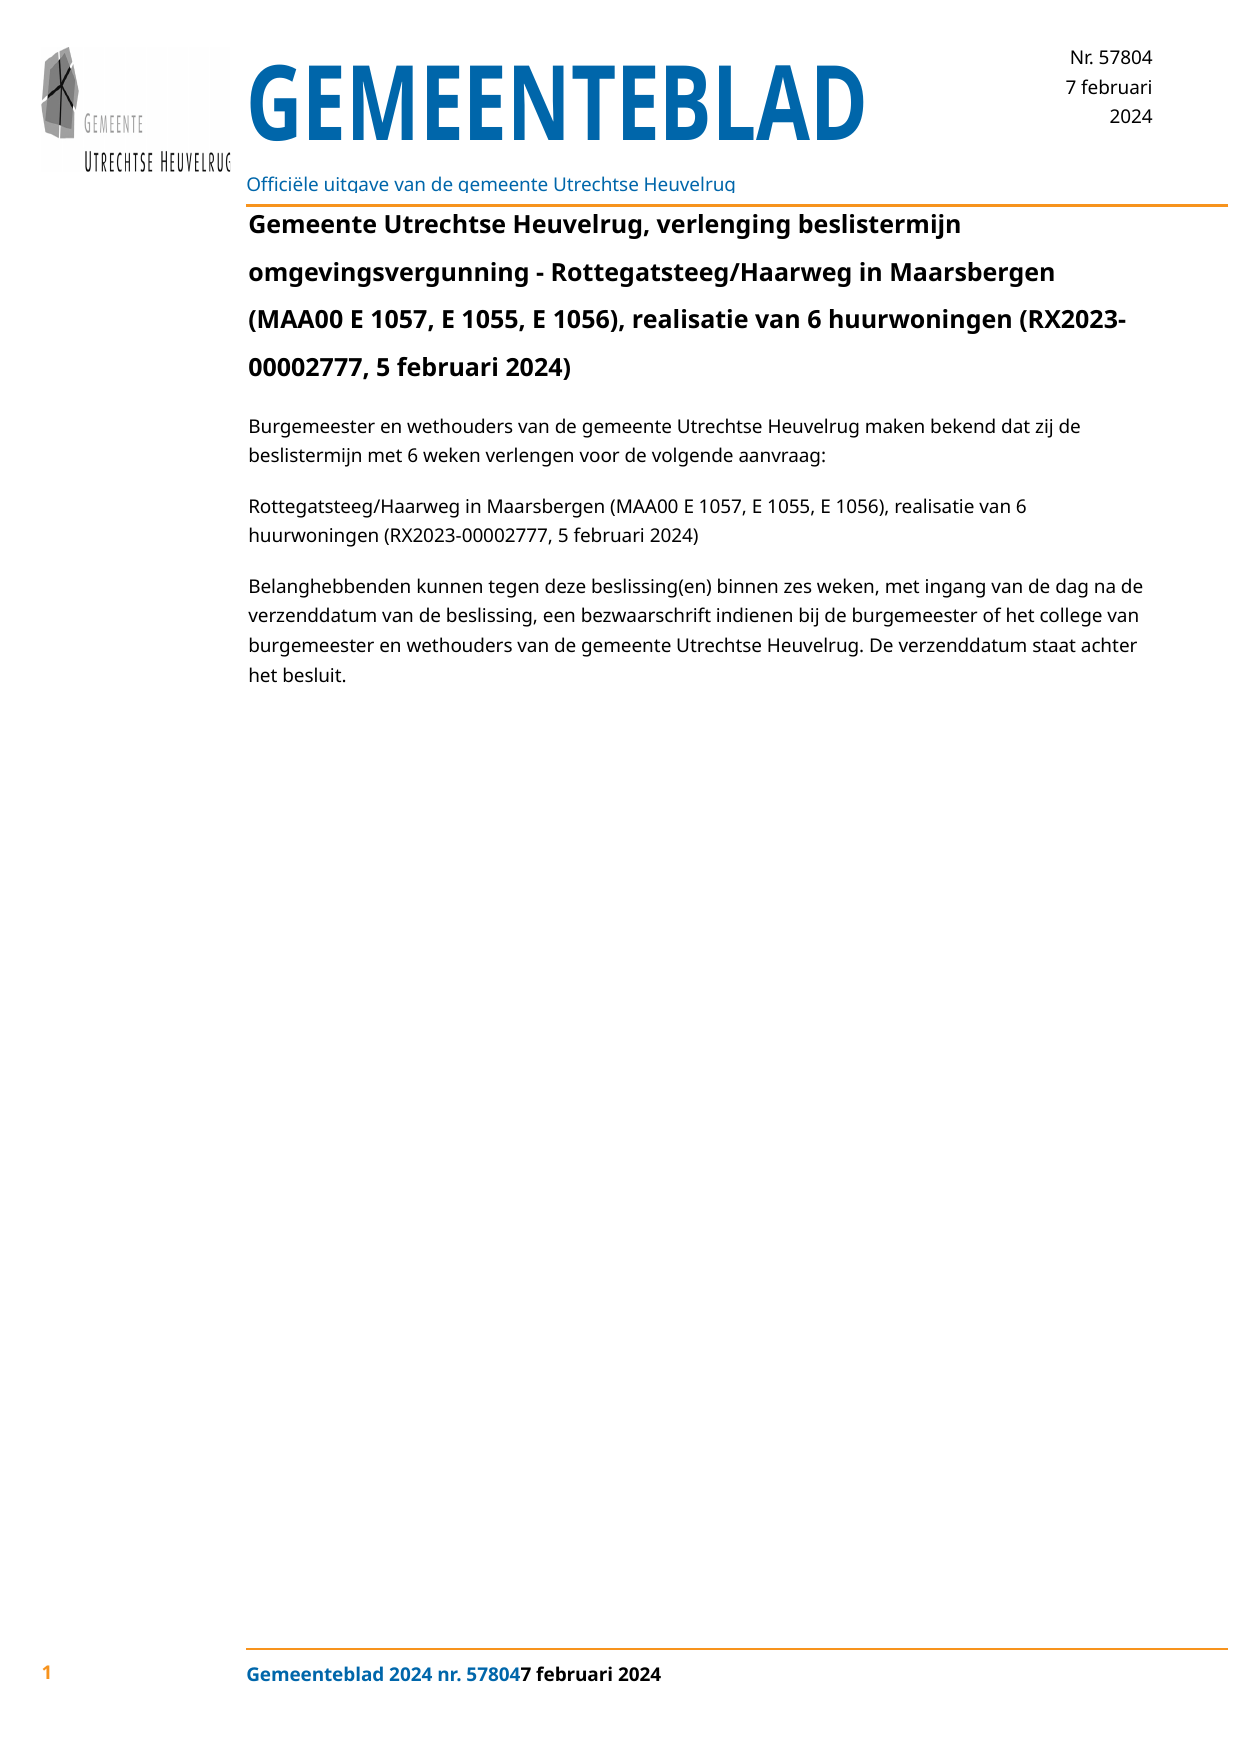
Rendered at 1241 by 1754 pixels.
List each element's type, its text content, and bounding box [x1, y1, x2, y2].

text Rottegatsteeg/Haarweg in Maarsbergen (MAA00 E 1057, E 1055, E 1056), realisatie van 6 huurwoningen (RX2023-00002777, 5 februari 2024) [248, 493, 1152, 548]
text Belanghebbenden kunnen tegen deze beslissing(en) binnen zes weken, met ingang van de dag na de verzenddatum van de beslissing, een bezwaarschrift indienen bij de burgemeester of het college van burgemeester en wethouders van de gemeente Utrechtse Heuvelrug. De verzenddatum staat achter het besluit. [248, 573, 1152, 688]
text Gemeente Utrechtse Heuvelrug, verlenging beslistermijn omgevingsvergunning - Rottegatsteeg/Haarweg in Maarsbergen (MAA00 E 1057, E 1055, E 1056), realisatie van 6 huurwoningen (RX2023-00002777, 5 februari 2024) [248, 207, 1152, 384]
text Burgemeester en wethouders van de gemeente Utrechtse Heuvelrug maken bekend dat zij de beslistermijn met 6 weken verlengen voor de volgende aanvraag: [248, 413, 1152, 468]
picture [41, 47, 231, 172]
